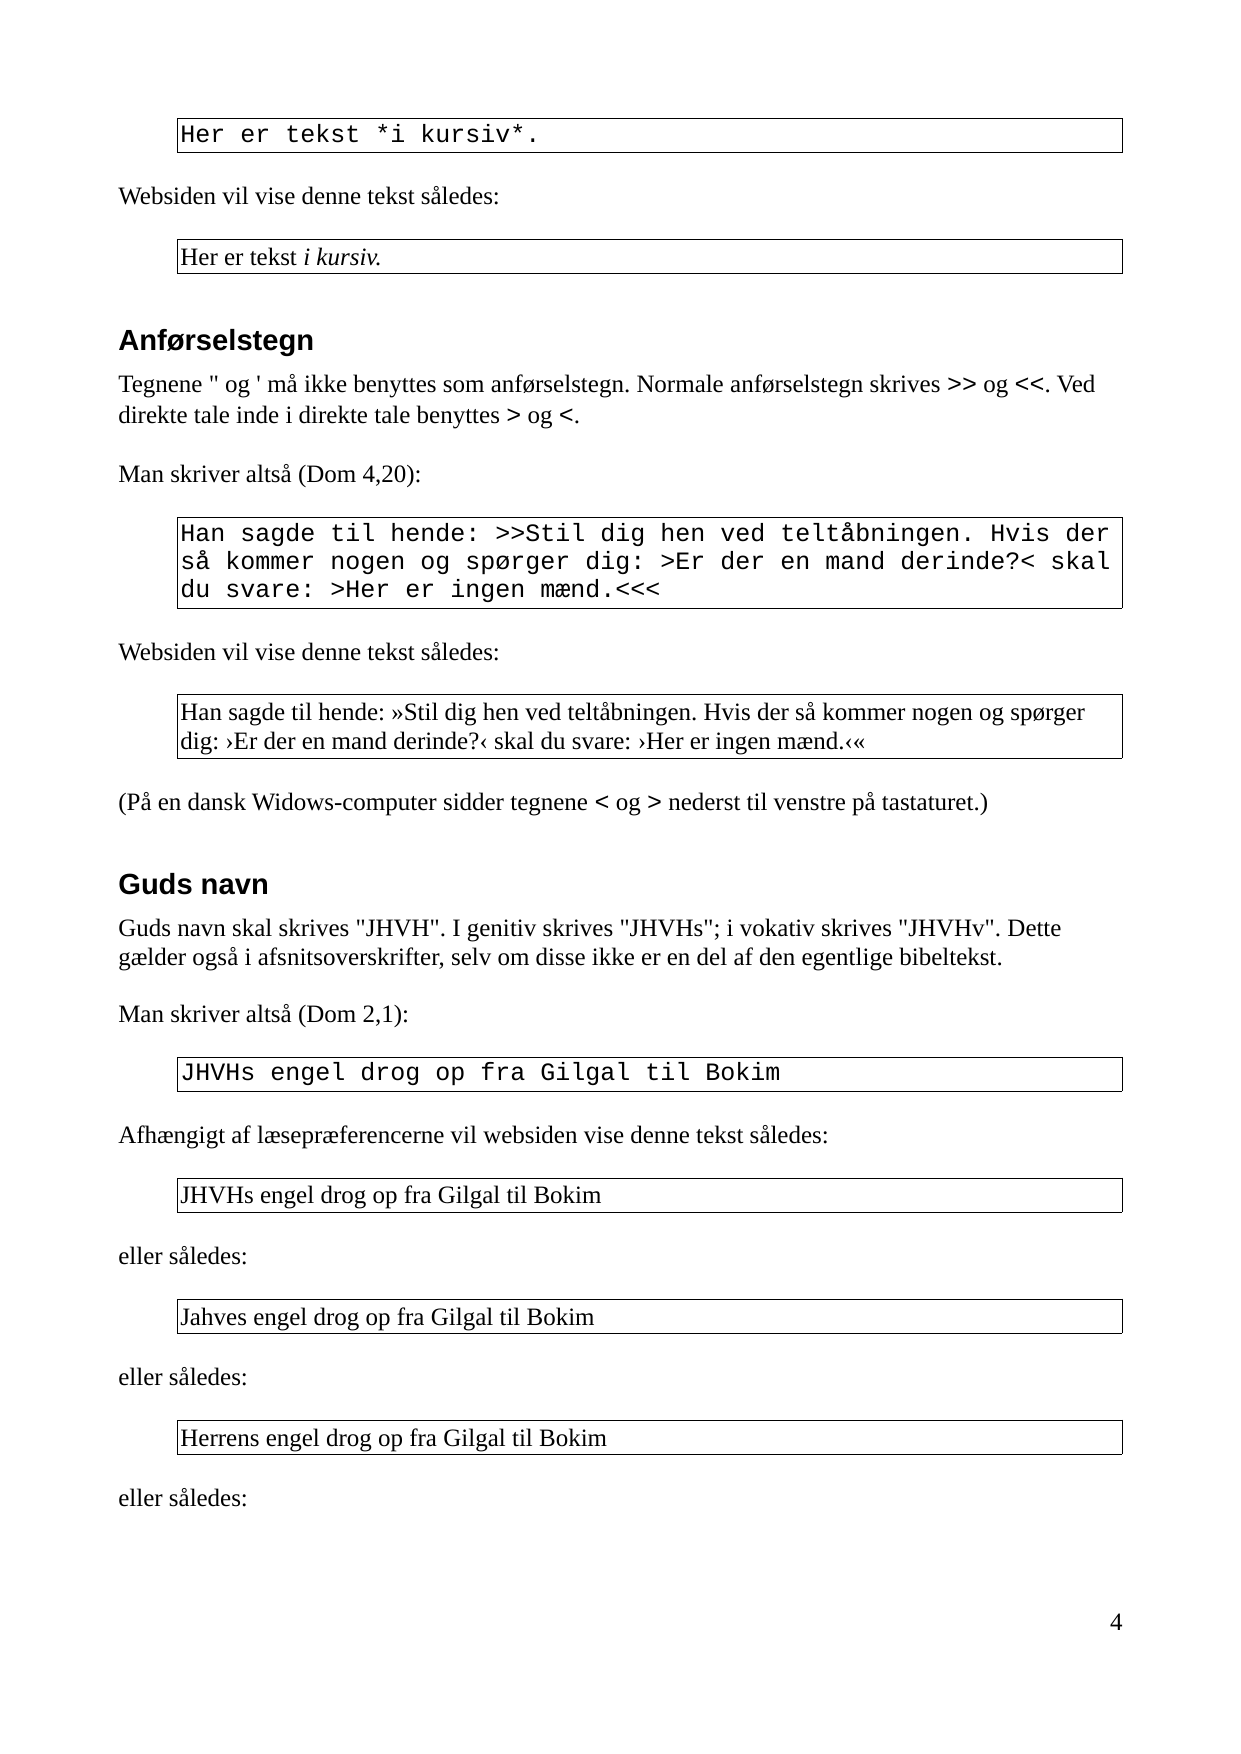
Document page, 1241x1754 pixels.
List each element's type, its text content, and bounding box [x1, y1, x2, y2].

text Han sagde til hende: »Stil dig hen ved teltåbningen. Hvis der så kommer nogen og spørger dig: ›Er der en mand derinde?‹ skal du svare: ›Her er ingen mænd.‹« [178, 695, 1122, 758]
text Her er tekst *i kursiv*. [178, 119, 1122, 152]
text (På en dansk Widows-computer sidder tegnene < og > nederst til venstre på tastaturet.) [118, 787, 1122, 817]
text Tegnene " og ' må ikke benyttes som anførselstegn. Normale anførselstegn skrives >> og <<. Ved direkte tale inde i direkte tale benyttes > og <. [118, 369, 1122, 431]
text Guds navn skal skrives "JHVH". I genitiv skrives "JHVHs"; i vokativ skrives "JHVHv". Dette gælder også i afsnitsoverskrifter, selv om disse ikke er en del af den egentlige bibeltekst. [118, 913, 1122, 971]
text Man skriver altså (Dom 2,1): [118, 999, 1122, 1028]
text Her er tekst i kursiv. [178, 240, 1122, 273]
text Websiden vil vise denne tekst således: [118, 637, 1122, 666]
text JHVHs engel drog op fra Gilgal til Bokim [178, 1058, 1122, 1091]
text eller således: [118, 1483, 1122, 1512]
text Jahves engel drog op fra Gilgal til Bokim [178, 1300, 1122, 1333]
text Han sagde til hende: >>Stil dig hen ved teltåbningen. Hvis der så kommer nogen og spørger dig: >Er der en mand derinde?< skal du svare: >Her er ingen mænd.<<< [178, 518, 1122, 608]
text Afhængigt af læsepræferencerne vil websiden vise denne tekst således: [118, 1120, 1122, 1149]
text Herrens engel drog op fra Gilgal til Bokim [178, 1421, 1122, 1454]
subtitle Anførselstegn [118, 323, 1122, 357]
text Man skriver altså (Dom 4,20): [118, 459, 1122, 488]
text JHVHs engel drog op fra Gilgal til Bokim [178, 1179, 1122, 1212]
subtitle Guds navn [118, 867, 1122, 901]
text eller således: [118, 1241, 1122, 1270]
text eller således: [118, 1362, 1122, 1391]
text Websiden vil vise denne tekst således: [118, 181, 1122, 210]
